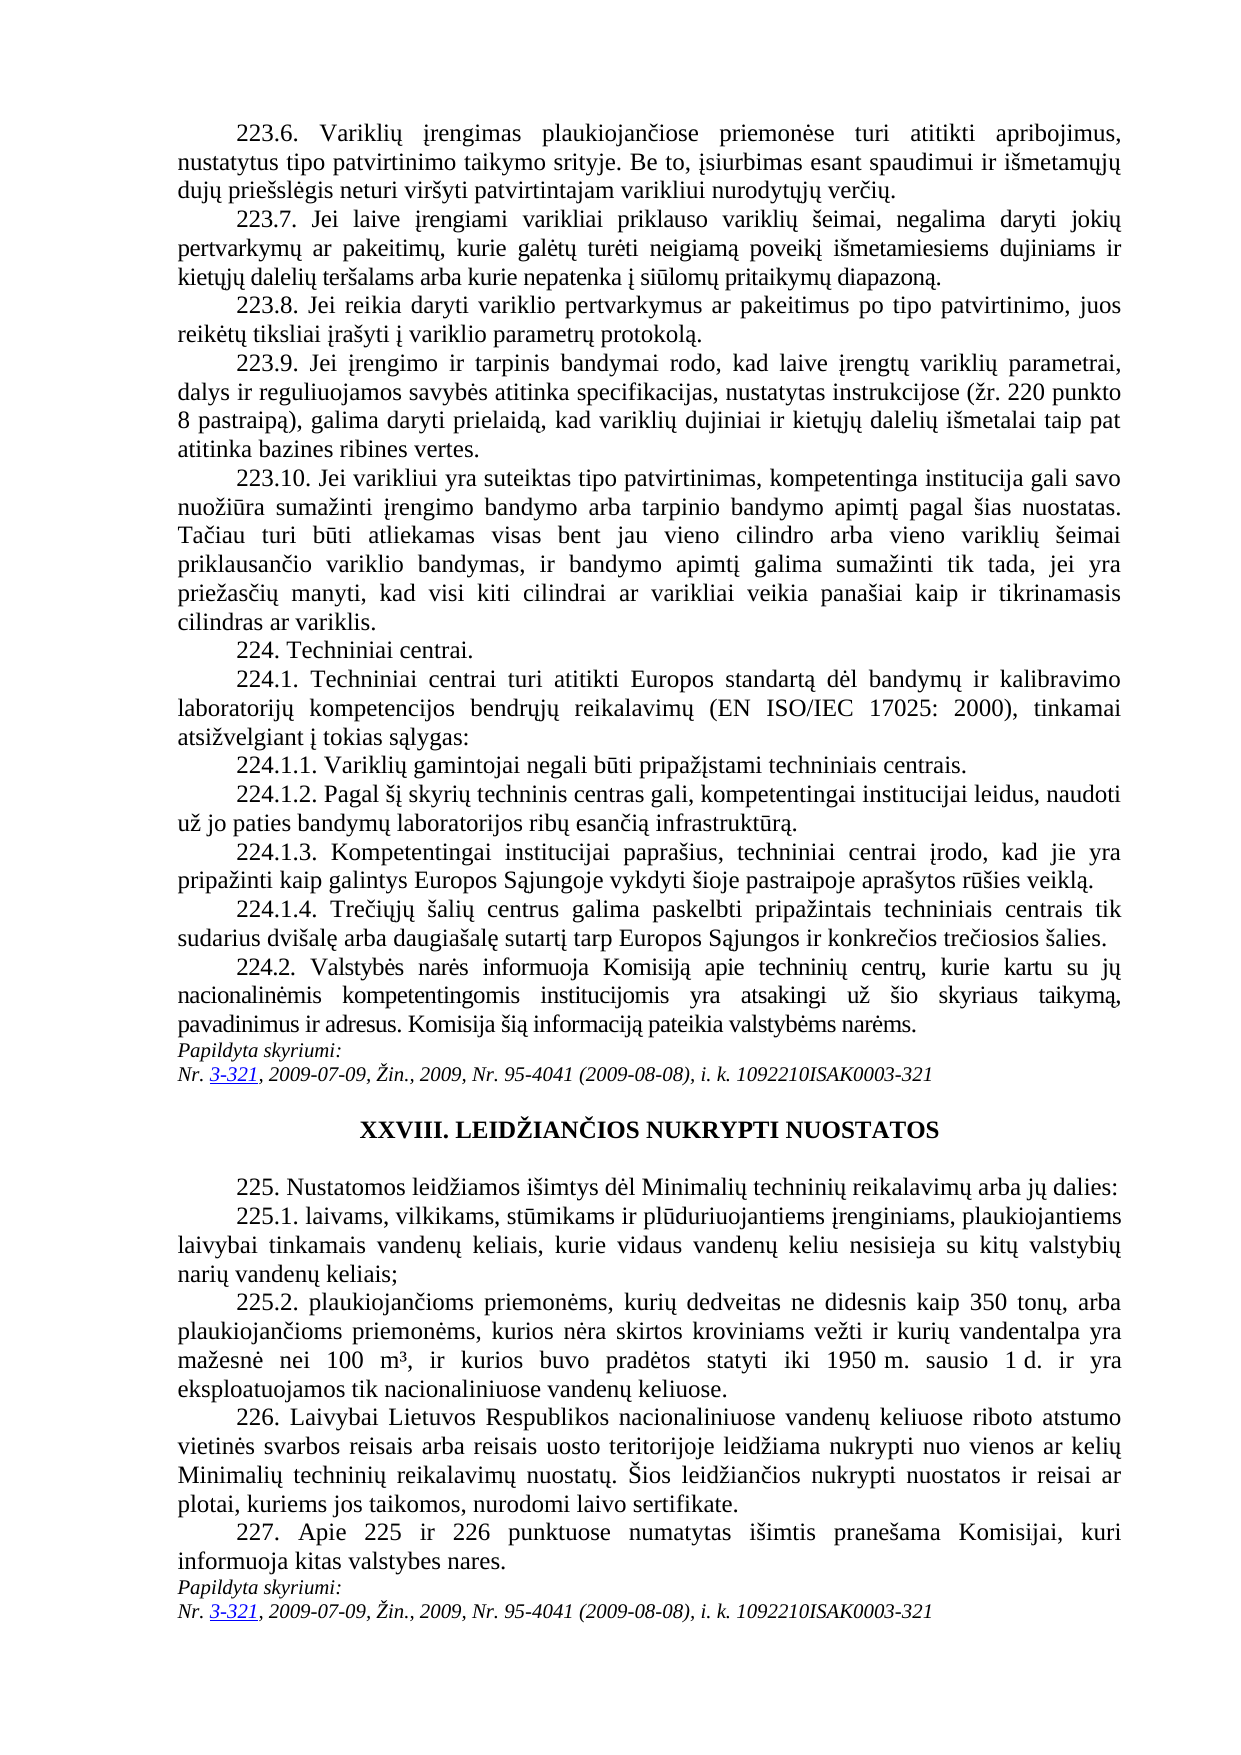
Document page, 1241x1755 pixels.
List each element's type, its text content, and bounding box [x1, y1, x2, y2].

text Papildyta skyriumi: [177, 1575, 1122, 1599]
text Papildyta skyriumi: [177, 1038, 1122, 1062]
text 225.1. laivams, vilkikams, stūmikams ir plūduriuojantiems įrenginiams, plaukiojantiems laivybai tinkamais vandenų keliais, kurie vidaus vandenų keliu nesisieja su kitų valstybių narių vandenų keliais; [177, 1201, 1122, 1287]
text Nr. 3-321, 2009-07-09, Žin., 2009, Nr. 95-4041 (2009-08-08), i. k. 1092210ISAK0003-321 [177, 1599, 1122, 1623]
text 227. Apie 225 ir 226 punktuose numatytas išimtis pranešama Komisijai, kuri informuoja kitas valstybes nares. [177, 1517, 1122, 1575]
text 224.1.4. Trečiųjų šalių centrus galima paskelbti pripažintais techniniais centrais tik sudarius dvišalę arba daugiašalę sutartį tarp Europos Sąjungos ir konkrečios trečiosios šalies. [177, 894, 1122, 952]
text 223.7. Jei laive įrengiami varikliai priklauso variklių šeimai, negalima daryti jokių pertvarkymų ar pakeitimų, kurie galėtų turėti neigiamą poveikį išmetamiesiems dujiniams ir kietųjų dalelių teršalams arba kurie nepatenka į siūlomų pritaikymų diapazoną. [177, 204, 1122, 291]
text XXVIII. LEIDŽIANČIOS NUKRYPTI NUOSTATOS [177, 1115, 1122, 1144]
text 224.1.1. Variklių gamintojai negali būti pripažįstami techniniais centrais. [177, 751, 1122, 779]
text 223.6. Variklių įrengimas plaukiojančiose priemonėse turi atitikti apribojimus, nustatytus tipo patvirtinimo taikymo srityje. Be to, įsiurbimas esant spaudimui ir išmetamųjų dujų priešslėgis neturi viršyti patvirtintajam varikliui nurodytųjų verčių. [177, 118, 1122, 204]
text 224.1. Techniniai centrai turi atitikti Europos standartą dėl bandymų ir kalibravimo laboratorijų kompetencijos bendrųjų reikalavimų (EN ISO/IEC 17025: 2000), tinkamai atsižvelgiant į tokias sąlygas: [177, 664, 1122, 751]
text 225. Nustatomos leidžiamos išimtys dėl Minimalių techninių reikalavimų arba jų dalies: [177, 1172, 1122, 1201]
text 223.9. Jei įrengimo ir tarpinis bandymai rodo, kad laive įrengtų variklių parametrai, dalys ir reguliuojamos savybės atitinka specifikacijas, nustatytas instrukcijose (žr. 220 punkto 8 pastraipą), galima daryti prielaidą, kad variklių dujiniai ir kietųjų dalelių išmetalai taip pat atitinka bazines ribines vertes. [177, 348, 1122, 463]
text Nr. 3-321, 2009-07-09, Žin., 2009, Nr. 95-4041 (2009-08-08), i. k. 1092210ISAK0003-321 [177, 1062, 1122, 1086]
text 224.1.2. Pagal šį skyrių techninis centras gali, kompetentingai institucijai leidus, naudoti už jo paties bandymų laboratorijos ribų esančią infrastruktūrą. [177, 779, 1122, 837]
text 224.2. Valstybės narės informuoja Komisiją apie techninių centrų, kurie kartu su jų nacionalinėmis kompetentingomis institucijomis yra atsakingi už šio skyriaus taikymą, pavadinimus ir adresus. Komisija šią informaciją pateikia valstybėms narėms. [177, 952, 1122, 1038]
text 223.8. Jei reikia daryti variklio pertvarkymus ar pakeitimus po tipo patvirtinimo, juos reikėtų tiksliai įrašyti į variklio parametrų protokolą. [177, 291, 1122, 348]
text 224.1.3. Kompetentingai institucijai paprašius, techniniai centrai įrodo, kad jie yra pripažinti kaip galintys Europos Sąjungoje vykdyti šioje pastraipoje aprašytos rūšies veiklą. [177, 837, 1122, 894]
text 223.10. Jei varikliui yra suteiktas tipo patvirtinimas, kompetentinga institucija gali savo nuožiūra sumažinti įrengimo bandymo arba tarpinio bandymo apimtį pagal šias nuostatas. Tačiau turi būti atliekamas visas bent jau vieno cilindro arba vieno variklių šeimai priklausančio variklio bandymas, ir bandymo apimtį galima sumažinti tik tada, jei yra priežasčių manyti, kad visi kiti cilindrai ar varikliai veikia panašiai kaip ir tikrinamasis cilindras ar variklis. [177, 463, 1122, 636]
text 225.2. plaukiojančioms priemonėms, kurių dedveitas ne didesnis kaip 350 tonų, arba plaukiojančioms priemonėms, kurios nėra skirtos kroviniams vežti ir kurių vandentalpa yra mažesnė nei 100 m³, ir kurios buvo pradėtos statyti iki 1950 m. sausio 1 d. ir yra eksploatuojamos tik nacionaliniuose vandenų keliuose. [177, 1287, 1122, 1402]
text 226. Laivybai Lietuvos Respublikos nacionaliniuose vandenų keliuose riboto atstumo vietinės svarbos reisais arba reisais uosto teritorijoje leidžiama nukrypti nuo vienos ar kelių Minimalių techninių reikalavimų nuostatų. Šios leidžiančios nukrypti nuostatos ir reisai ar plotai, kuriems jos taikomos, nurodomi laivo sertifikate. [177, 1402, 1122, 1517]
text 224. Techniniai centrai. [177, 636, 1122, 664]
